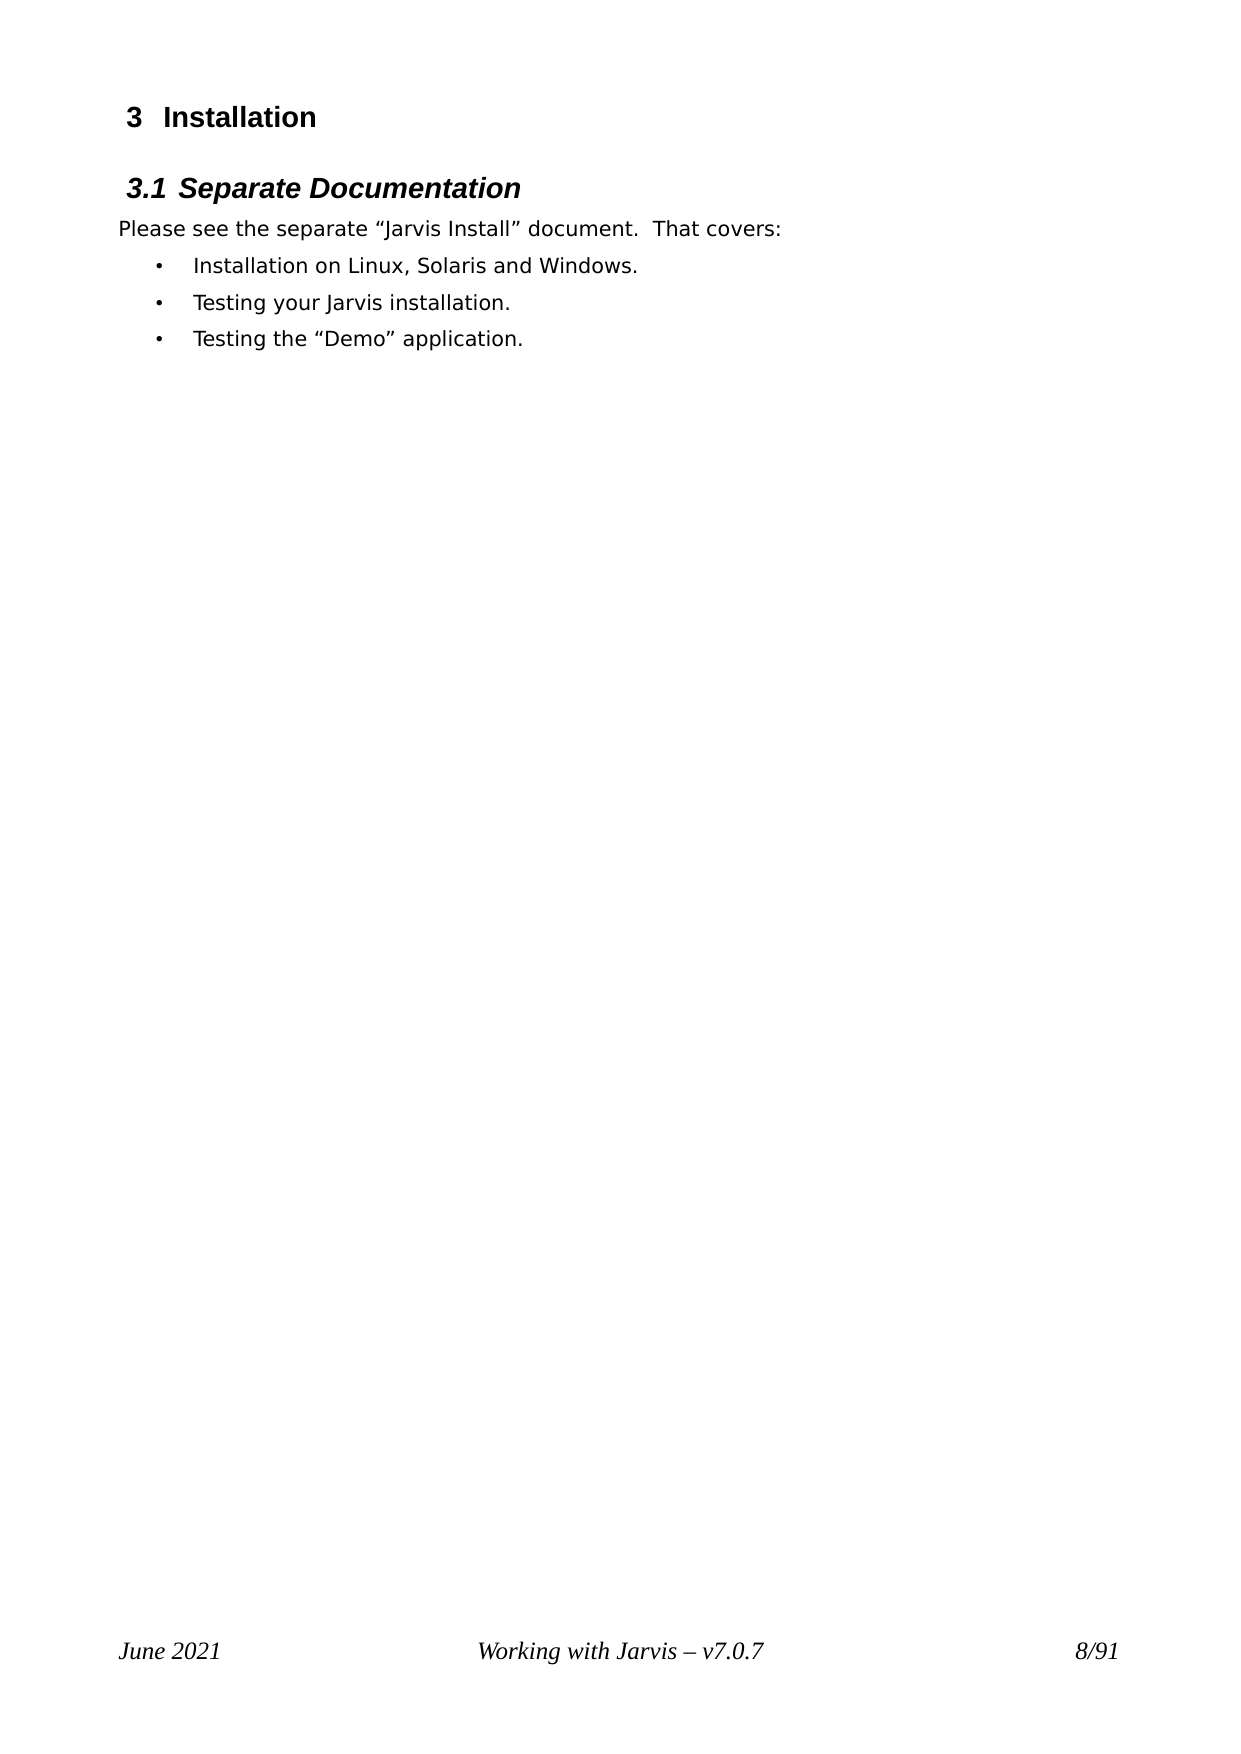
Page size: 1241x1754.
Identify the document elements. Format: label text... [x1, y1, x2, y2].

list Installation on Linux, Solaris and Windows. [156, 254, 1122, 278]
list Testing your Jarvis installation. [156, 291, 1122, 315]
list Testing the “Demo” application. [156, 327, 1122, 352]
subtitle Installation [118, 100, 1122, 133]
text Please see the separate “Jarvis Install” document. That covers: [118, 217, 1122, 241]
subtitle Separate Documentation [118, 171, 1122, 204]
